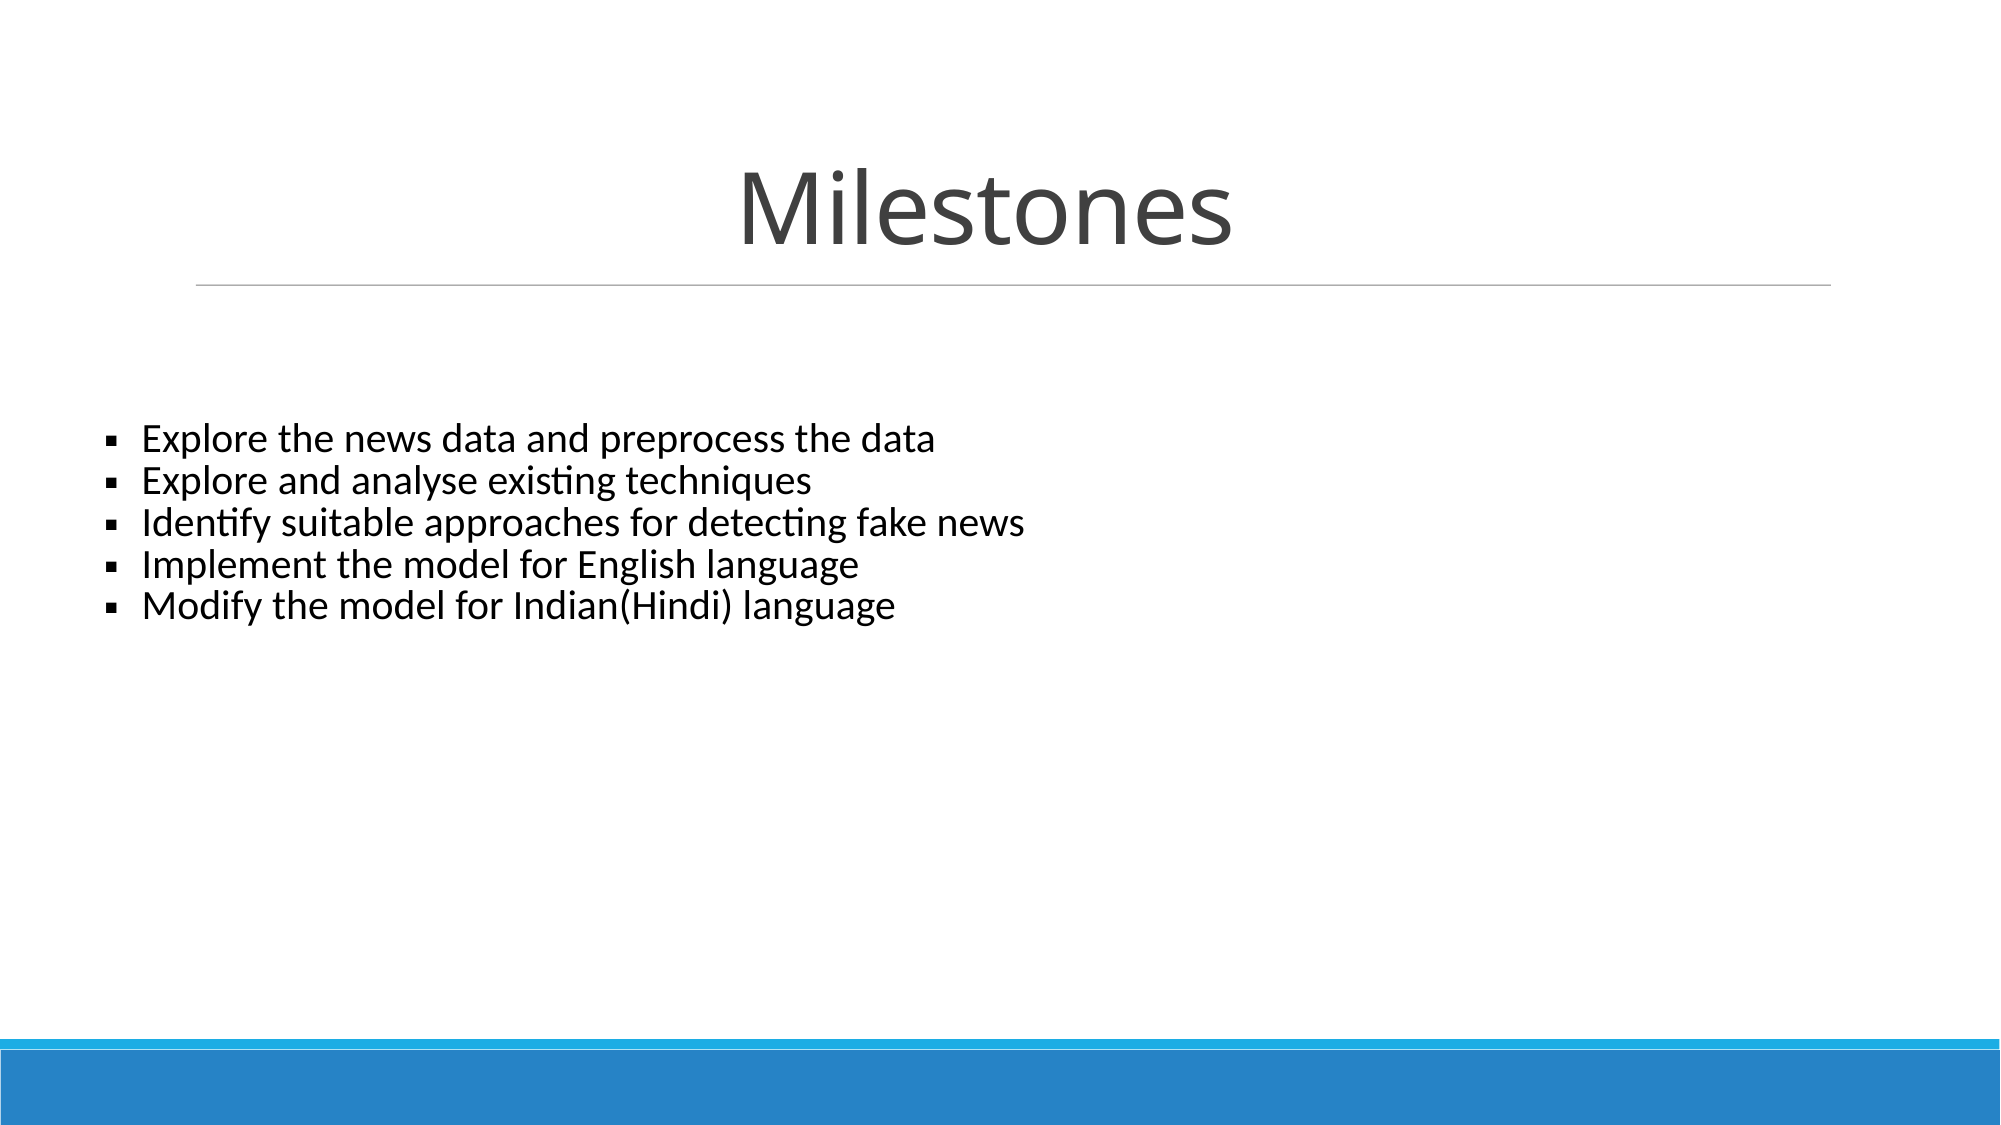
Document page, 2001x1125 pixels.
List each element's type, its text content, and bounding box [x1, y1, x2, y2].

subtitle Explore the news data and preprocess the data Explore and analyse existing techniques Identify suitable approaches for detecting fake news Implement the model for English language Modify the model for Indian(Hindi) language [106, 404, 1907, 648]
text_box Milestones [720, 129, 1274, 262]
